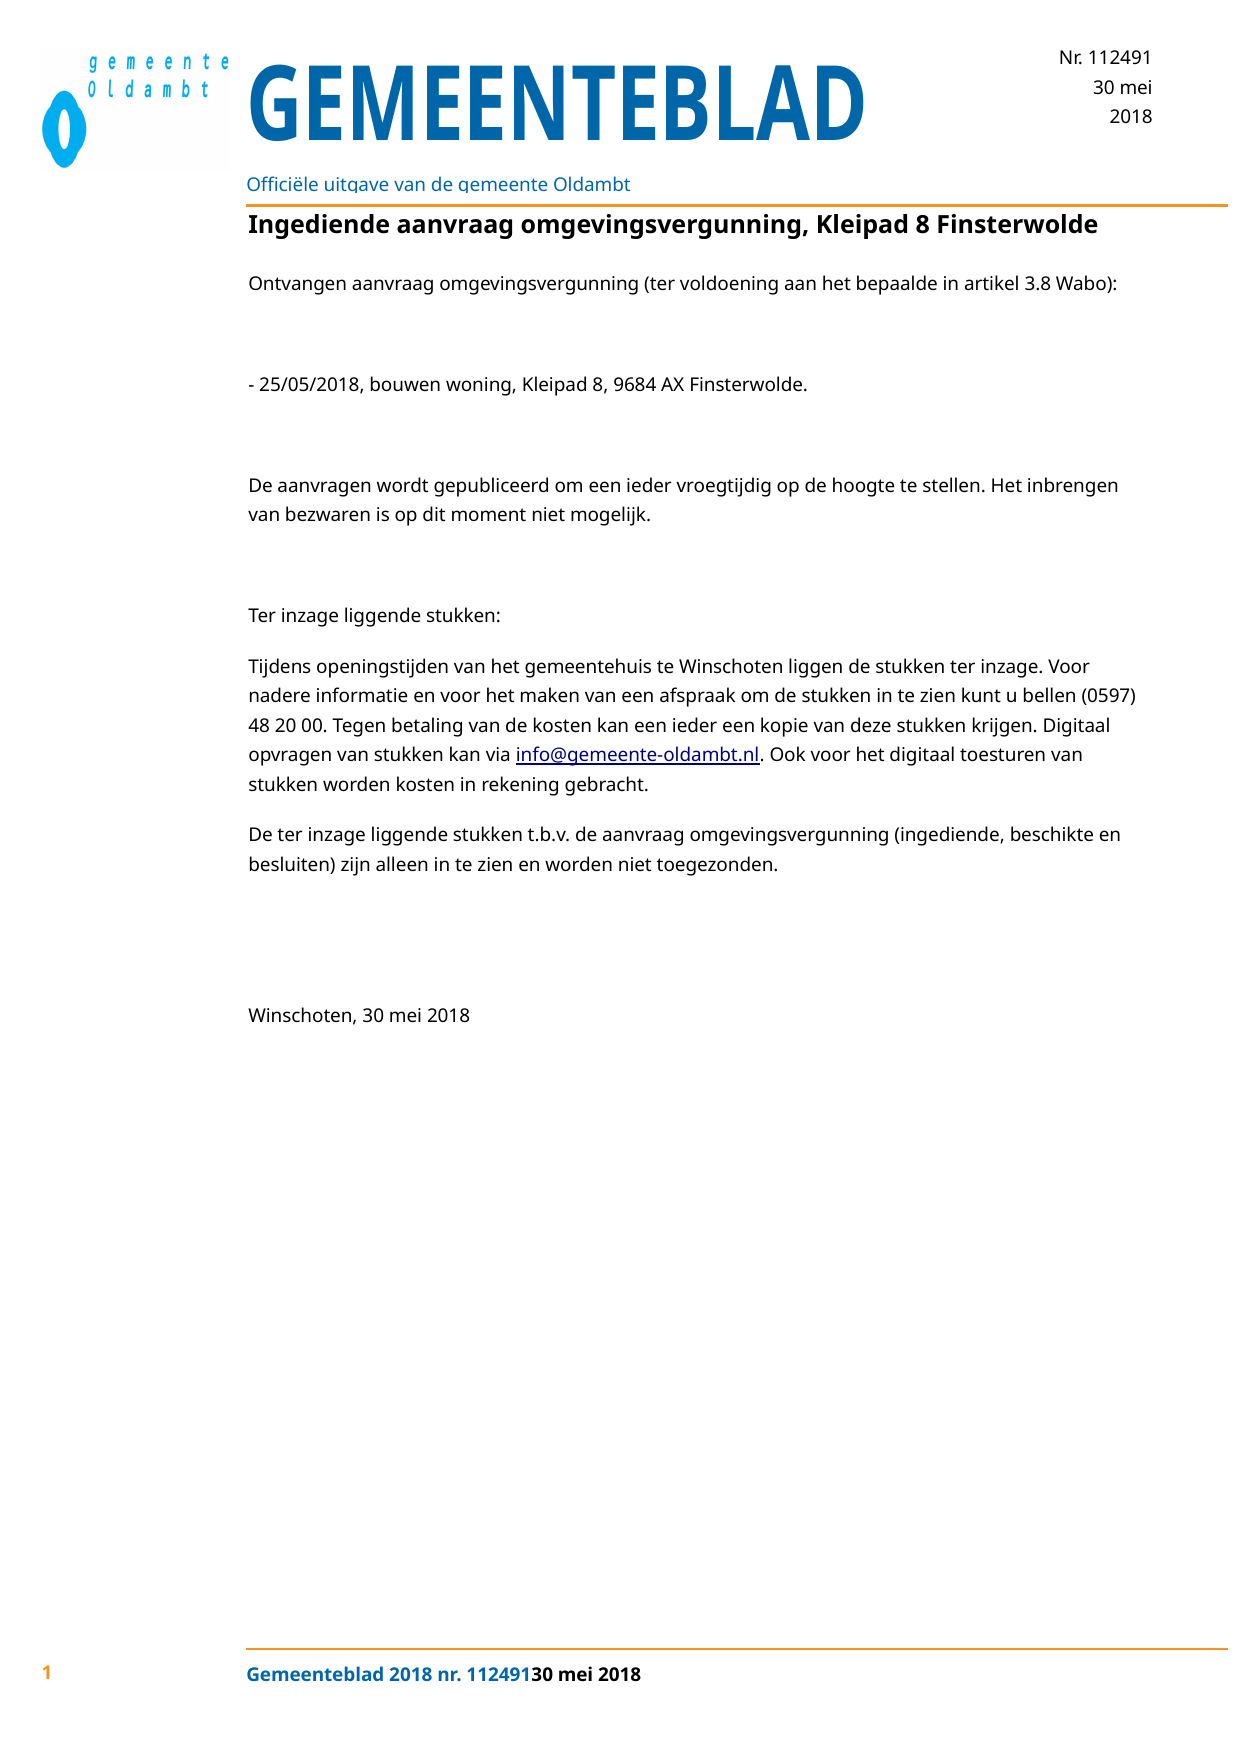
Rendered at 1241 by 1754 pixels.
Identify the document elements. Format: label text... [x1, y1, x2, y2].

text - 25/05/2018, bouwen woning, Kleipad 8, 9684 AX Finsterwolde. [248, 371, 1152, 397]
text Ingediende aanvraag omgevingsvergunning, Kleipad 8 Finsterwolde [248, 207, 1152, 241]
text De ter inzage liggende stukken t.b.v. de aanvraag omgevingsvergunning (ingediende, beschikte en besluiten) zijn alleen in te zien en worden niet toegezonden. [248, 822, 1152, 877]
text De aanvragen wordt gepubliceerd om een ieder vroegtijdig op de hoogte te stellen. Het inbrengen van bezwaren is op dit moment niet mogelijk. [248, 472, 1152, 527]
text Tijdens openingstijden van het gemeentehuis te Winschoten liggen de stukken ter inzage. Voor nadere informatie en voor het maken van een afspraak om de stukken in te zien kunt u bellen (0597) 48 20 00. Tegen betaling van de kosten kan een ieder een kopie van deze stukken krijgen. Digitaal opvragen van stukken kan via info@gemeente-oldambt.nl. Ook voor het digitaal toesturen van stukken worden kosten in rekening gebracht. [248, 653, 1152, 797]
text Ter inzage liggende stukken: [248, 602, 1152, 628]
text Ontvangen aanvraag omgevingsvergunning (ter voldoening aan het bepaalde in artikel 3.8 Wabo): [248, 270, 1152, 296]
picture [41, 47, 231, 172]
text Winschoten, 30 mei 2018 [248, 1002, 1152, 1028]
